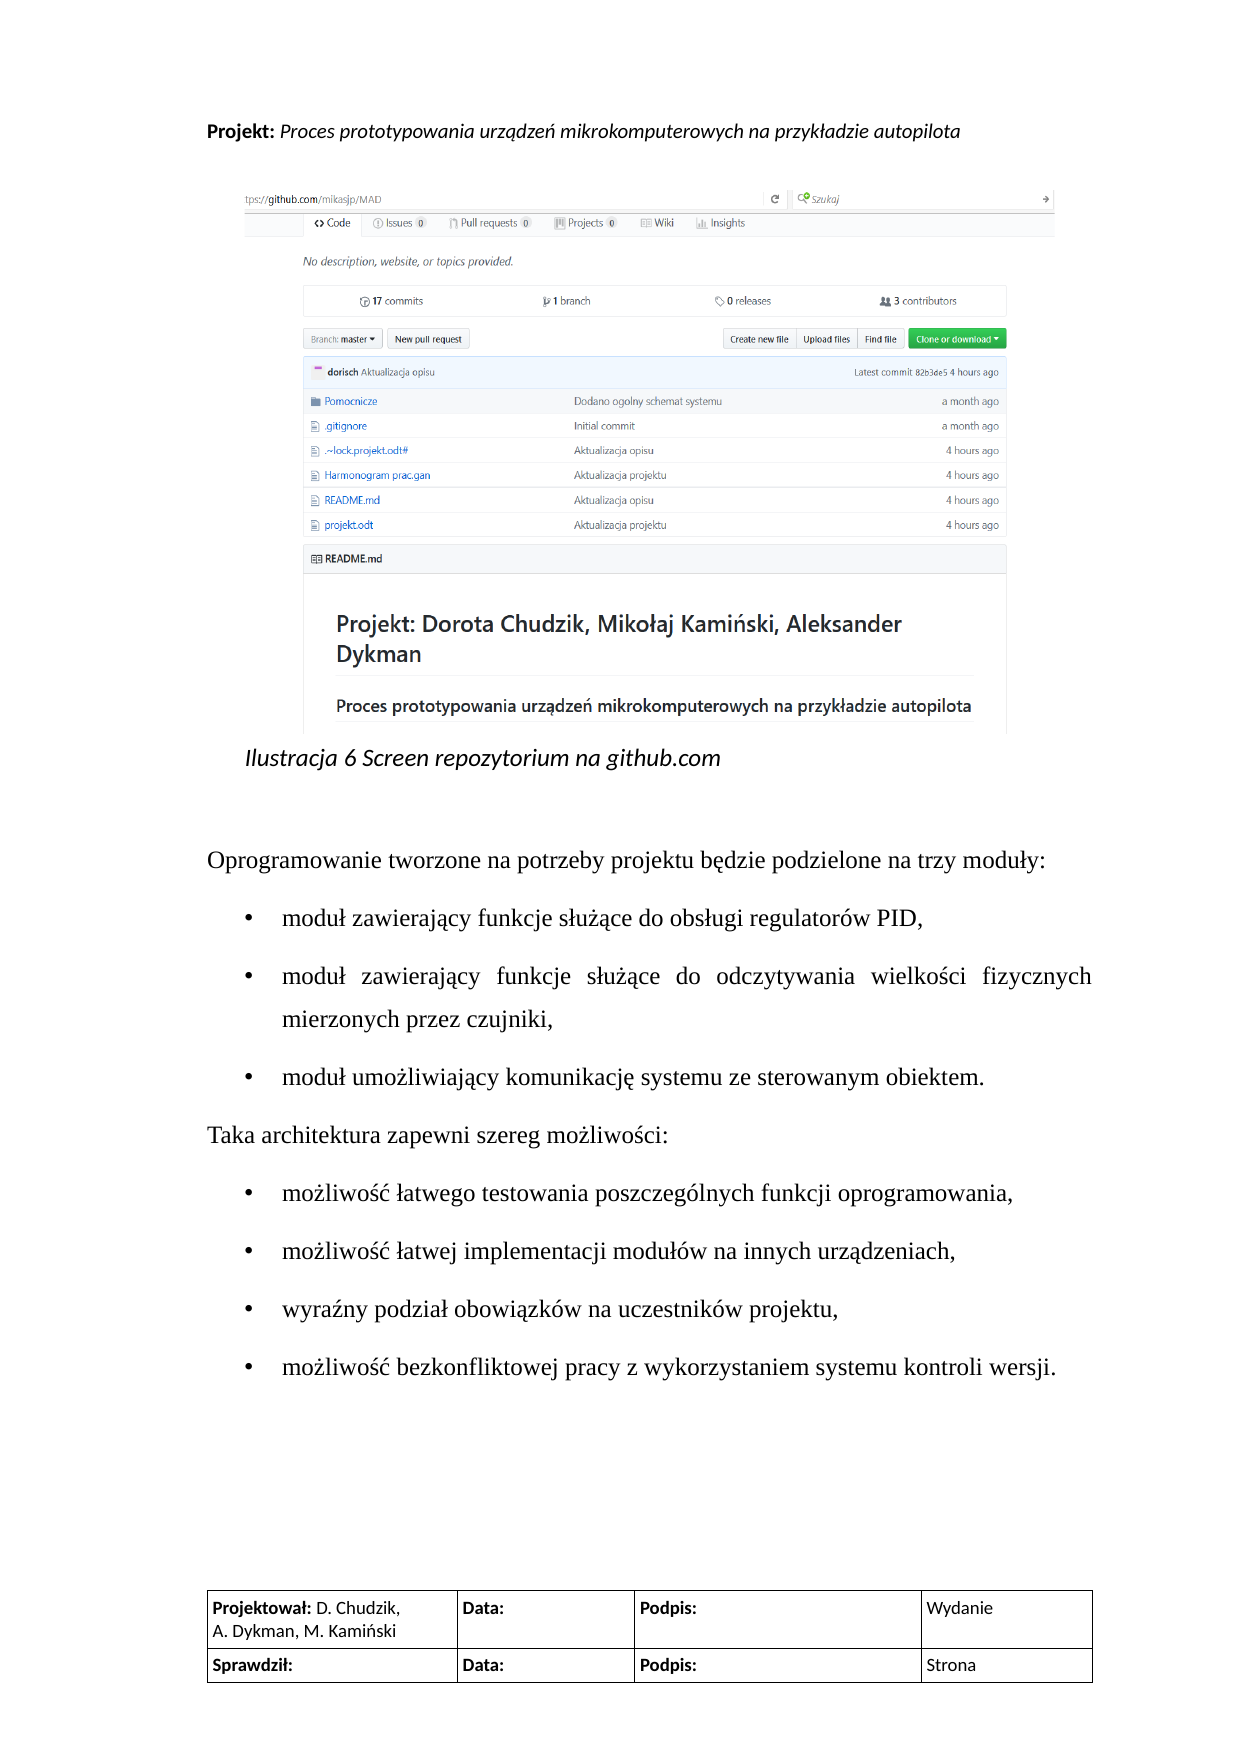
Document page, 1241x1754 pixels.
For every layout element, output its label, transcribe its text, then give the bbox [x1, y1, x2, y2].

list wyraźny podział obowiązków na uczestników projektu, [244, 1294, 1092, 1322]
list moduł zawierający funkcje służące do odczytywania wielkości fizycznych mierzonych przez czujniki, [244, 961, 1092, 1033]
list moduł umożliwiający komunikację systemu ze sterowanym obiektem. [244, 1062, 1092, 1091]
list możliwość łatwej implementacji modułów na innych urządzeniach, [244, 1236, 1092, 1264]
text Ilustracja 6 Screen repozytorium na github.com [244, 734, 1055, 773]
picture [244, 190, 1055, 734]
text Oprogramowanie tworzone na potrzeby projektu będzie podzielone na trzy moduły: [207, 845, 1092, 874]
list możliwość bezkonfliktowej pracy z wykorzystaniem systemu kontroli wersji. [244, 1352, 1092, 1380]
text Taka architektura zapewni szereg możliwości: [207, 1120, 1092, 1149]
list możliwość łatwego testowania poszczególnych funkcji oprogramowania, [244, 1178, 1092, 1207]
list moduł zawierający funkcje służące do obsługi regulatorów PID, [244, 903, 1092, 932]
